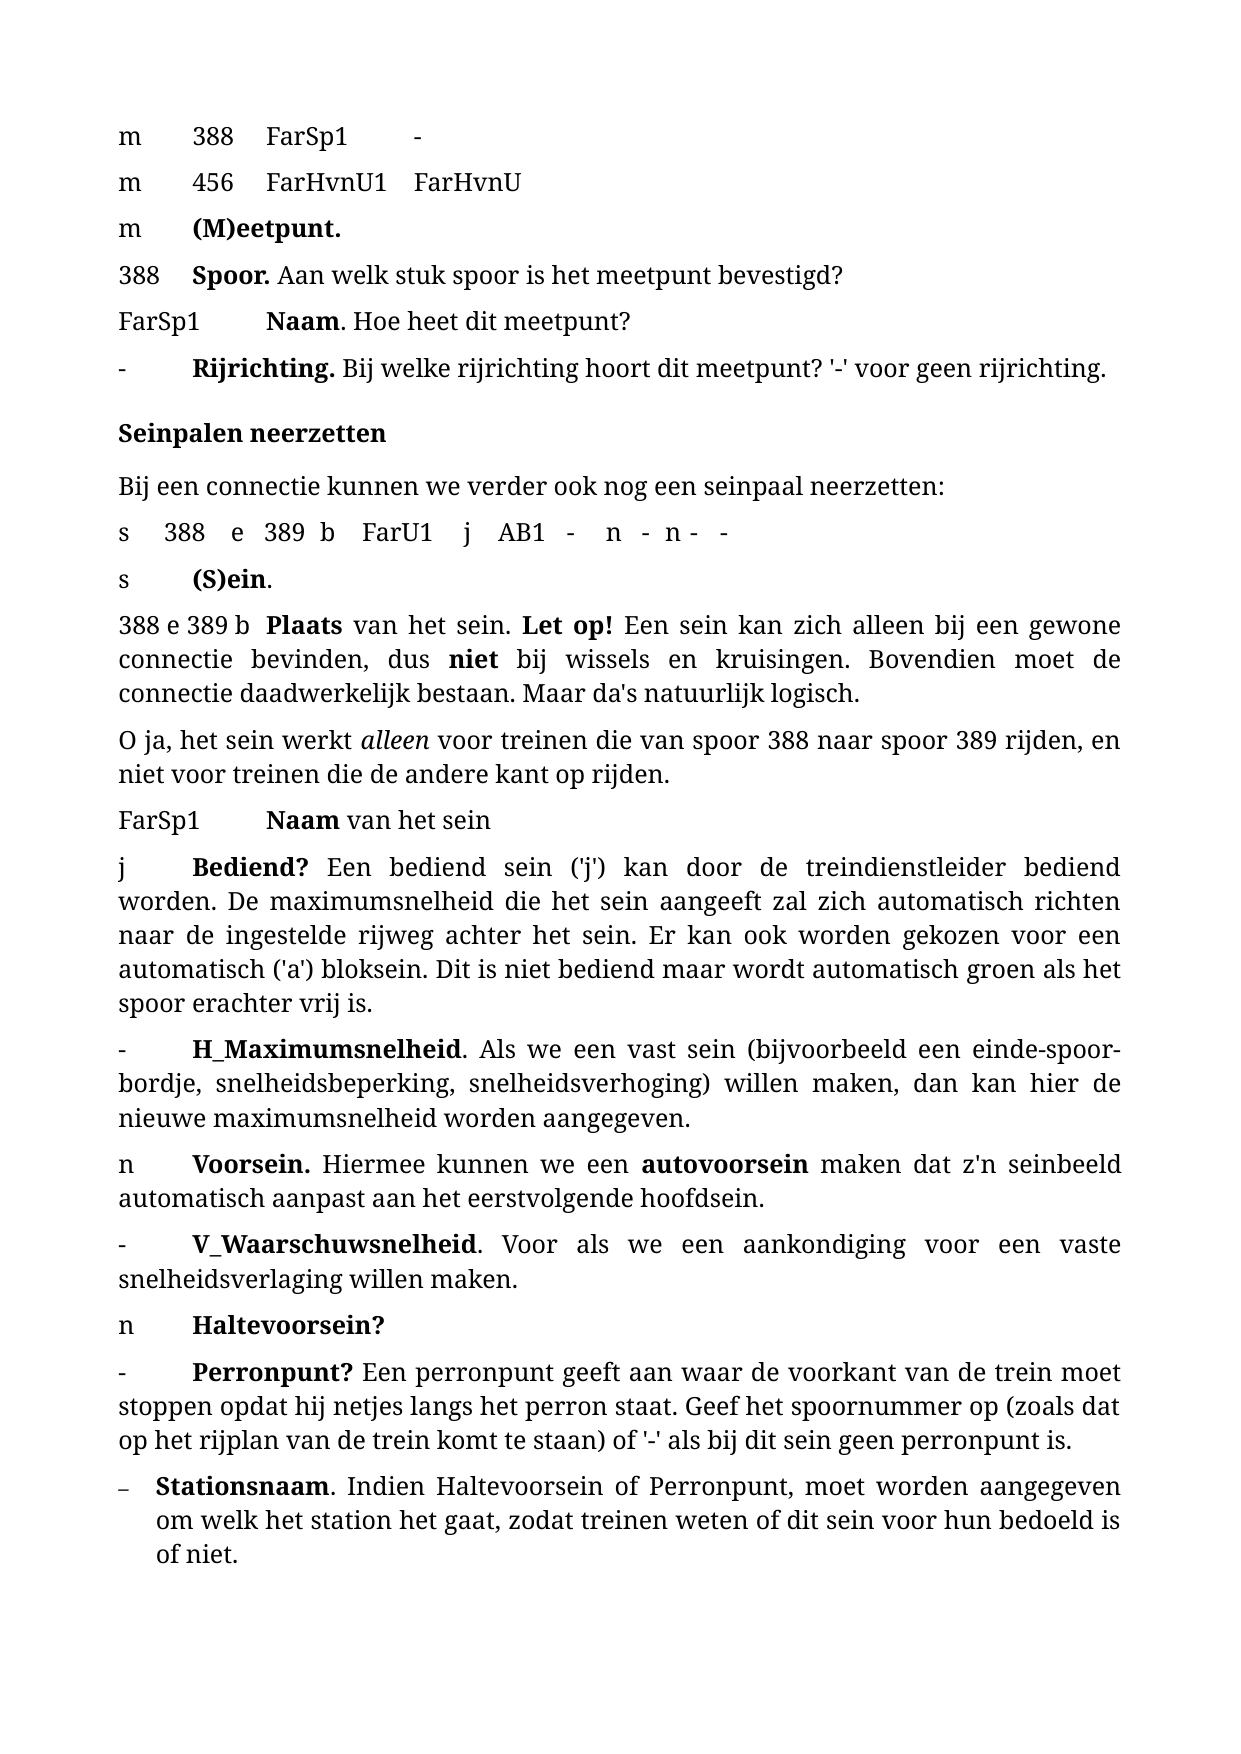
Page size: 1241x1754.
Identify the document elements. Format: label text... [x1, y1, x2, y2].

text - Rijrichting. Bij welke rijrichting hoort dit meetpunt? '-' voor geen rijrichting. [118, 350, 1122, 384]
text m (M)eetpunt. [118, 211, 1122, 245]
text FarSp1 Naam. Hoe heet dit meetpunt? [118, 304, 1122, 338]
text m 388 FarSp1 - [118, 118, 1122, 152]
text - H_Maximumsnelheid. Als we een vast sein (bijvoorbeeld een einde-spoor-bordje, snelheidsbeperking, snelheidsverhoging) willen maken, dan kan hier de nieuwe maximumsnelheid worden aangegeven. [118, 1032, 1122, 1134]
text O ja, het sein werkt alleen voor treinen die van spoor 388 naar spoor 389 rijden, en niet voor treinen die de andere kant op rijden. [118, 722, 1122, 791]
text - Perronpunt? Een perronpunt geeft aan waar de voorkant van de trein moet stoppen opdat hij netjes langs het perron staat. Geef het spoornummer op (zoals dat op het rijplan van de trein komt te staan) of '-' als bij dit sein geen perronpunt is. [118, 1354, 1122, 1456]
text m 456 FarHvnU1 FarHvnU [118, 164, 1122, 199]
text 388 e 389 b Plaats van het sein. Let op! Een sein kan zich alleen bij een gewone connectie bevinden, dus niet bij wissels en kruisingen. Bovendien moet de connectie daadwerkelijk bestaan. Maar da's natuurlijk logisch. [118, 608, 1122, 710]
text - V_Waarschuwsnelheid. Voor als we een aankondiging voor een vaste snelheidsverlaging willen maken. [118, 1227, 1122, 1295]
text 388 Spoor. Aan welk stuk spoor is het meetpunt bevestigd? [118, 257, 1122, 292]
text n Voorsein. Hiermee kunnen we een autovoorsein maken dat z'n seinbeeld automatisch aanpast aan het eerstvolgende hoofdsein. [118, 1147, 1122, 1215]
text FarSp1 Naam van het sein [118, 803, 1122, 837]
text n Haltevoorsein? [118, 1308, 1122, 1342]
list Stationsnaam. Indien Haltevoorsein of Perronpunt, moet worden aangegeven om welk het station het gaat, zodat treinen weten of dit sein voor hun bedoeld is of niet. [118, 1469, 1122, 1571]
text s 388 e 389 b FarU1 j AB1 - n - n - - [118, 515, 1122, 549]
subtitle Seinpalen neerzetten [118, 416, 1122, 450]
text j Bediend? Een bediend sein ('j') kan door de treindienstleider bediend worden. De maximumsnelheid die het sein aangeeft zal zich automatisch richten naar de ingestelde rijweg achter het sein. Er kan ook worden gekozen voor een automatisch ('a') bloksein. Dit is niet bediend maar wordt automatisch groen als het spoor erachter vrij is. [118, 849, 1122, 1020]
text s (S)ein. [118, 561, 1122, 595]
text Bij een connectie kunnen we verder ook nog een seinpaal neerzetten: [118, 468, 1122, 502]
